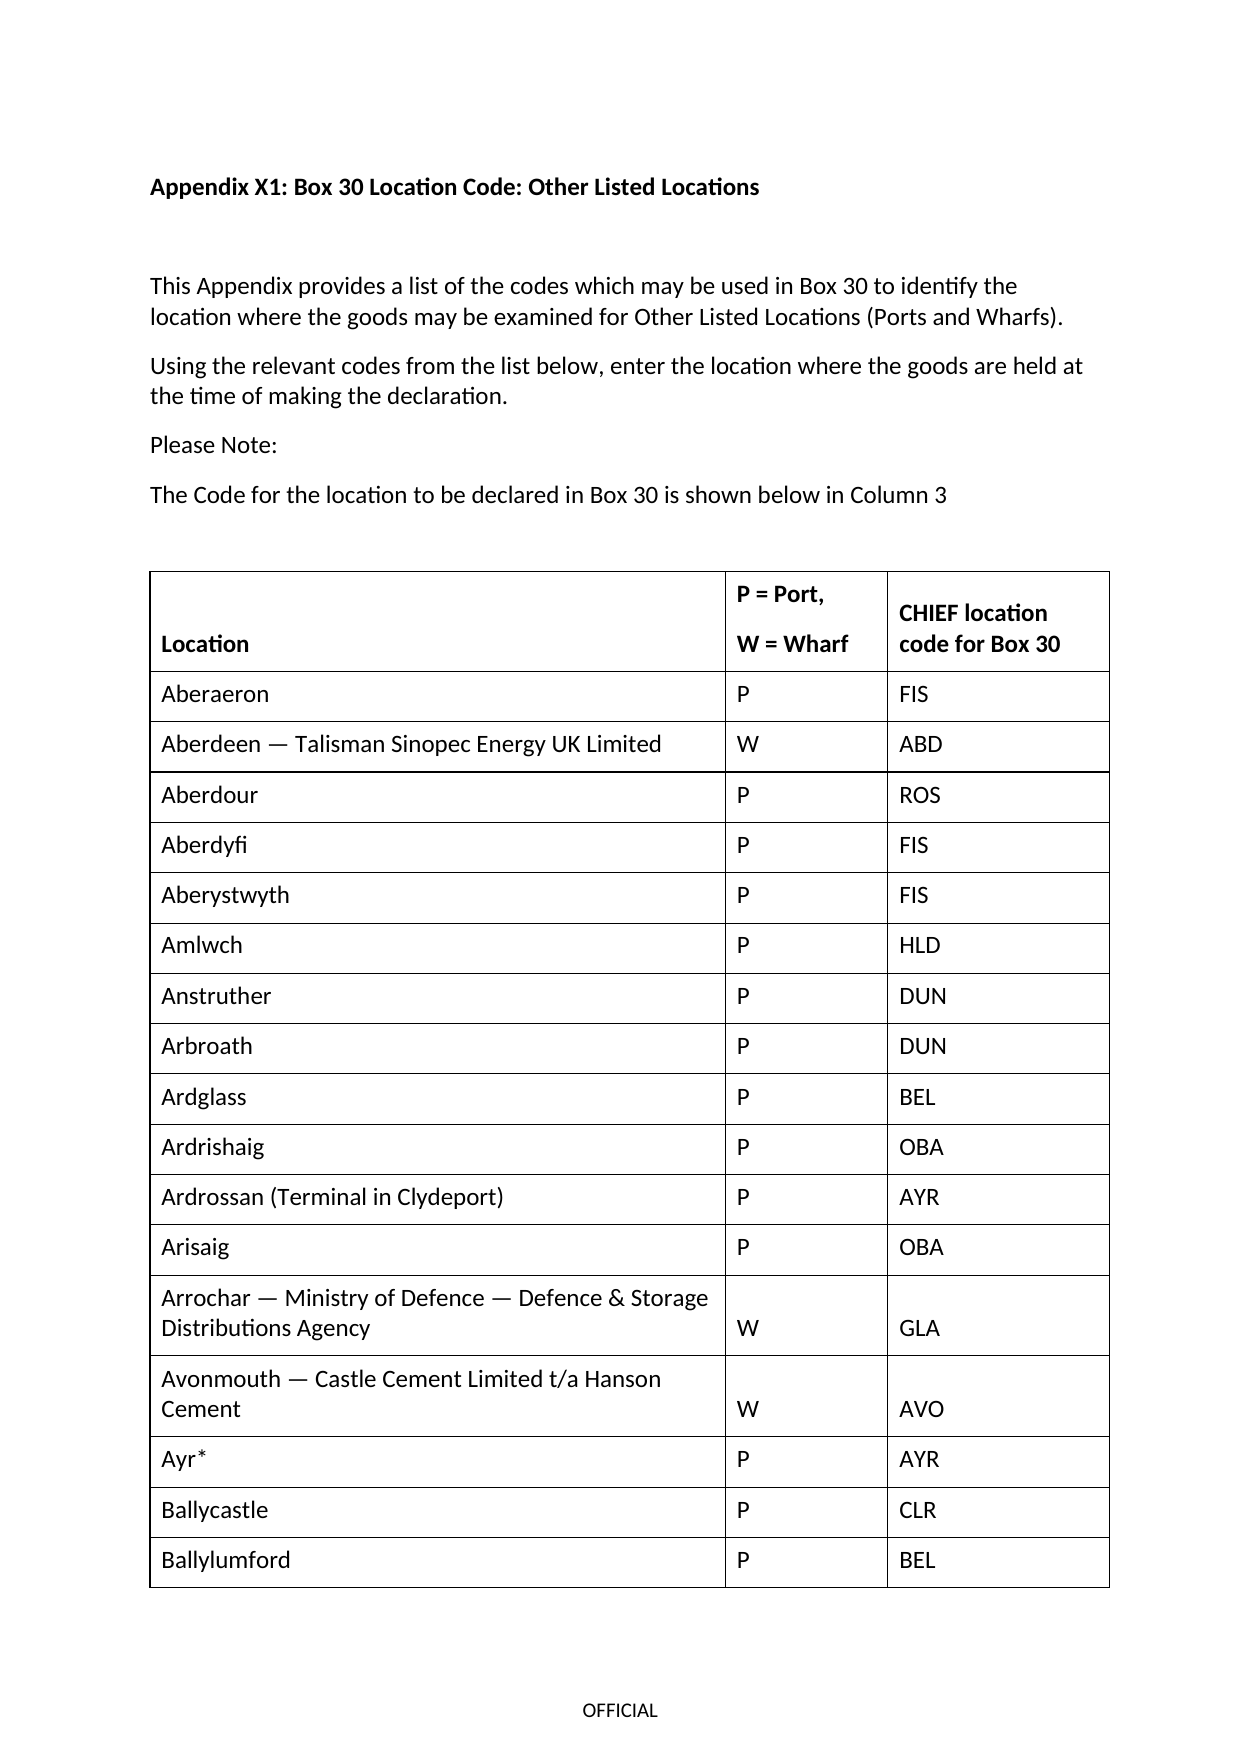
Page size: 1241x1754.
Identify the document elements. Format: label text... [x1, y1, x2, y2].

table_cell P [726, 1175, 887, 1224]
table_cell P [726, 924, 887, 973]
table_cell OBA [888, 1225, 1109, 1274]
table_cell P [726, 773, 887, 822]
table_header P = Port, W = Wharf [726, 572, 887, 671]
text The Code for the location to be declared in Box 30 is shown below in Column 3 [150, 479, 1090, 509]
text Using the relevant codes from the list below, enter the location where the goods are held at the time of making the declaration. [150, 350, 1090, 411]
table_cell Ardrossan (Terminal in Clydeport) [151, 1175, 725, 1224]
text Please Note: [150, 430, 1090, 460]
table_cell GLA [888, 1276, 1109, 1355]
table_cell Avonmouth — Castle Cement Limited t/a Hanson Cement [151, 1356, 725, 1436]
table_cell Ardglass [151, 1074, 725, 1124]
table_cell W [726, 1356, 887, 1436]
table_cell W [726, 1276, 887, 1355]
table_cell ABD [888, 722, 1109, 771]
table_cell BEL [888, 1538, 1109, 1587]
table_cell P [726, 1125, 887, 1174]
table_cell CLR [888, 1488, 1109, 1537]
table_cell FIS [888, 672, 1109, 721]
table_cell Aberdour [151, 773, 725, 822]
table_cell P [726, 873, 887, 922]
table_cell P [726, 672, 887, 721]
table_cell OBA [888, 1125, 1109, 1174]
table_cell Ayr* [151, 1437, 725, 1487]
table_cell P [726, 1538, 887, 1587]
table_cell P [726, 1024, 887, 1073]
table_cell Ballylumford [151, 1538, 725, 1587]
table_cell Amlwch [151, 924, 725, 973]
table_cell P [726, 1074, 887, 1124]
table_cell P [726, 1488, 887, 1537]
table_cell Arbroath [151, 1024, 725, 1073]
table_cell HLD [888, 924, 1109, 973]
table_header CHIEF location code for Box 30 [888, 572, 1109, 671]
table_cell Ardrishaig [151, 1125, 725, 1174]
table_cell AYR [888, 1437, 1109, 1487]
table_cell Aberaeron [151, 672, 725, 721]
table_header Location [151, 572, 725, 671]
table_cell FIS [888, 873, 1109, 922]
table_cell Ballycastle [151, 1488, 725, 1537]
subtitle Appendix X1: Box 30 Location Code: Other Listed Locations [150, 172, 1090, 202]
table_cell BEL [888, 1074, 1109, 1124]
table_cell P [726, 1437, 887, 1487]
table_cell P [726, 823, 887, 872]
table_cell Anstruther [151, 974, 725, 1023]
table_cell AYR [888, 1175, 1109, 1224]
table_cell P [726, 974, 887, 1023]
table_cell Aberdyfi [151, 823, 725, 872]
table_cell Aberdeen — Talisman Sinopec Energy UK Limited [151, 722, 725, 771]
table_cell Arrochar — Ministry of Defence — Defence & Storage Distributions Agency [151, 1276, 725, 1355]
table_cell FIS [888, 823, 1109, 872]
table_cell P [726, 1225, 887, 1274]
table_cell Aberystwyth [151, 873, 725, 922]
table_cell DUN [888, 1024, 1109, 1073]
table_cell AVO [888, 1356, 1109, 1436]
table_cell ROS [888, 773, 1109, 822]
text This Appendix provides a list of the codes which may be used in Box 30 to identify the location where the goods may be examined for Other Listed Locations (Ports and Wharfs). [150, 270, 1090, 331]
table_cell Arisaig [151, 1225, 725, 1274]
table_cell DUN [888, 974, 1109, 1023]
table_cell W [726, 722, 887, 771]
